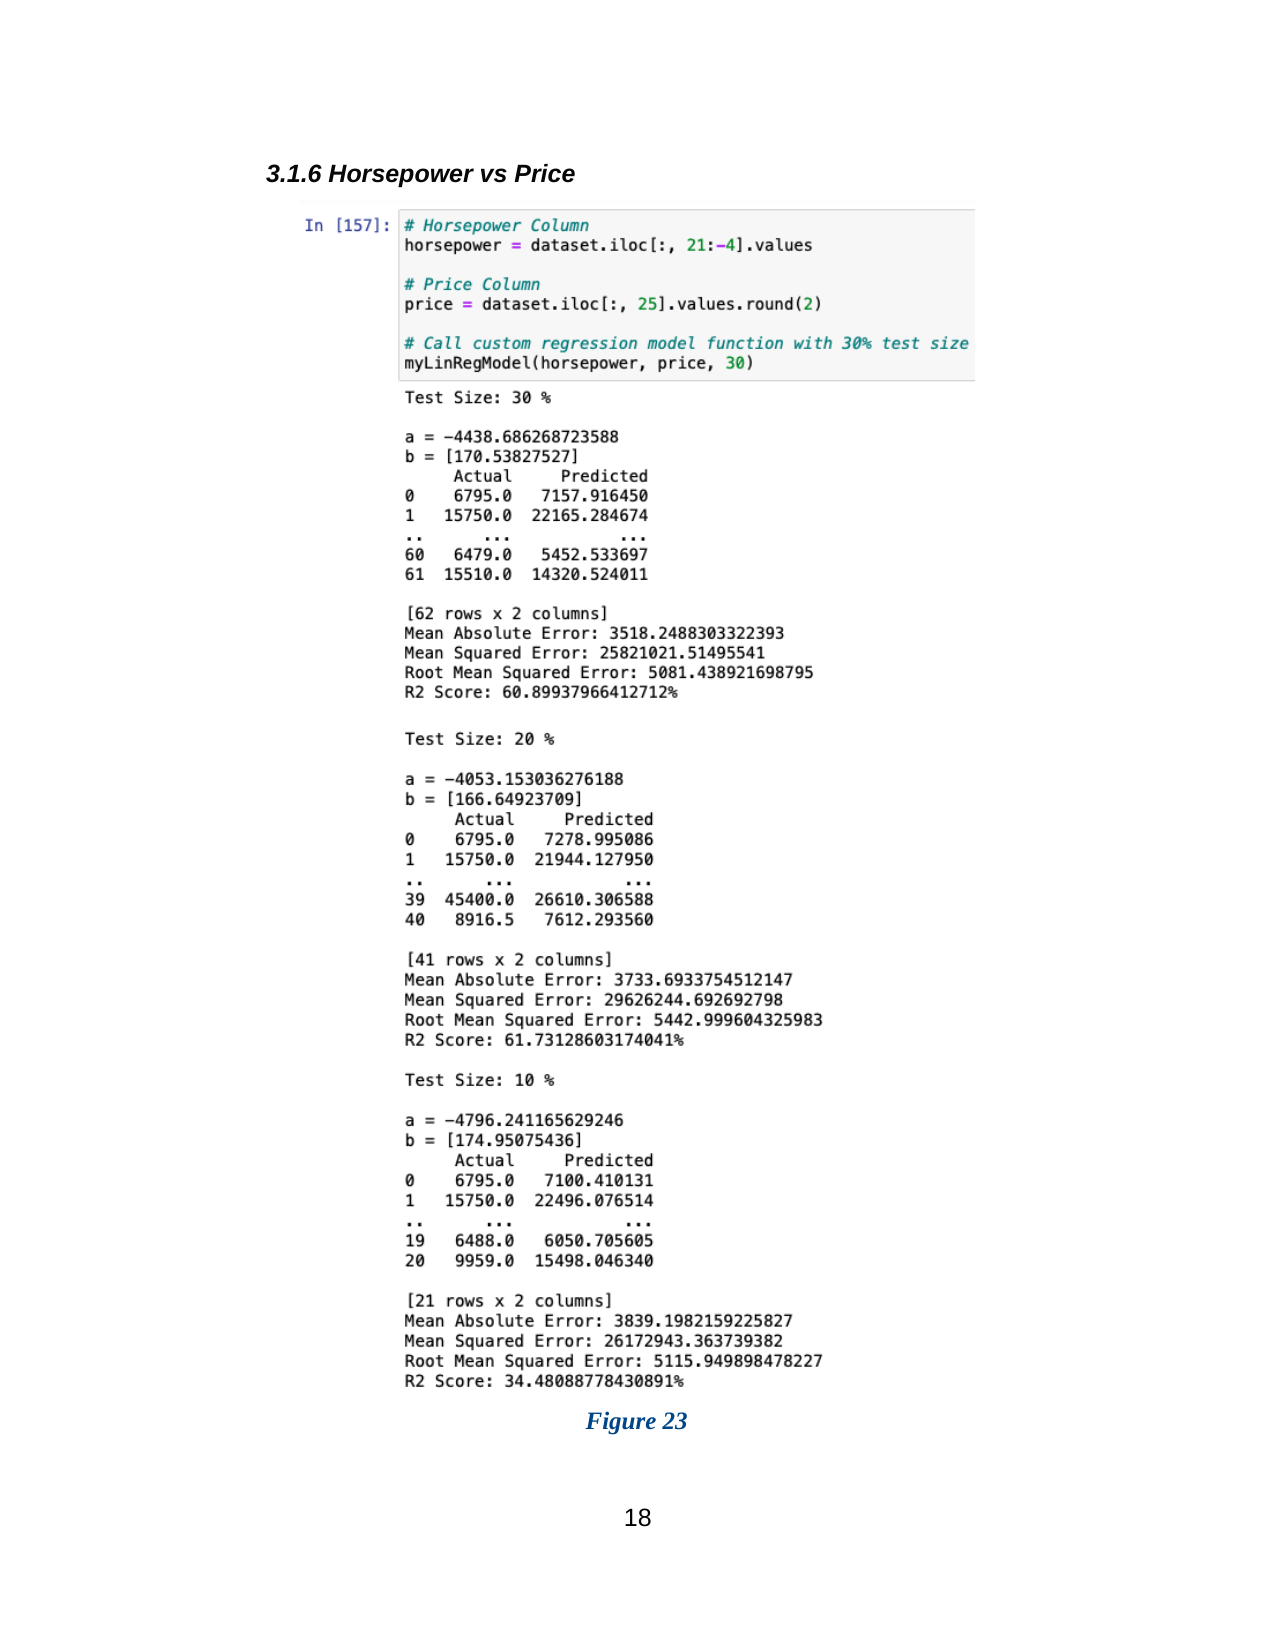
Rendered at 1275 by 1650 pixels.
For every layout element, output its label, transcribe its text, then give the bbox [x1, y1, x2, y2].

picture [292, 200, 983, 1407]
text Figure 23 [292, 1407, 983, 1435]
subtitle 3.1.6 Horsepower vs Price [266, 159, 1157, 188]
